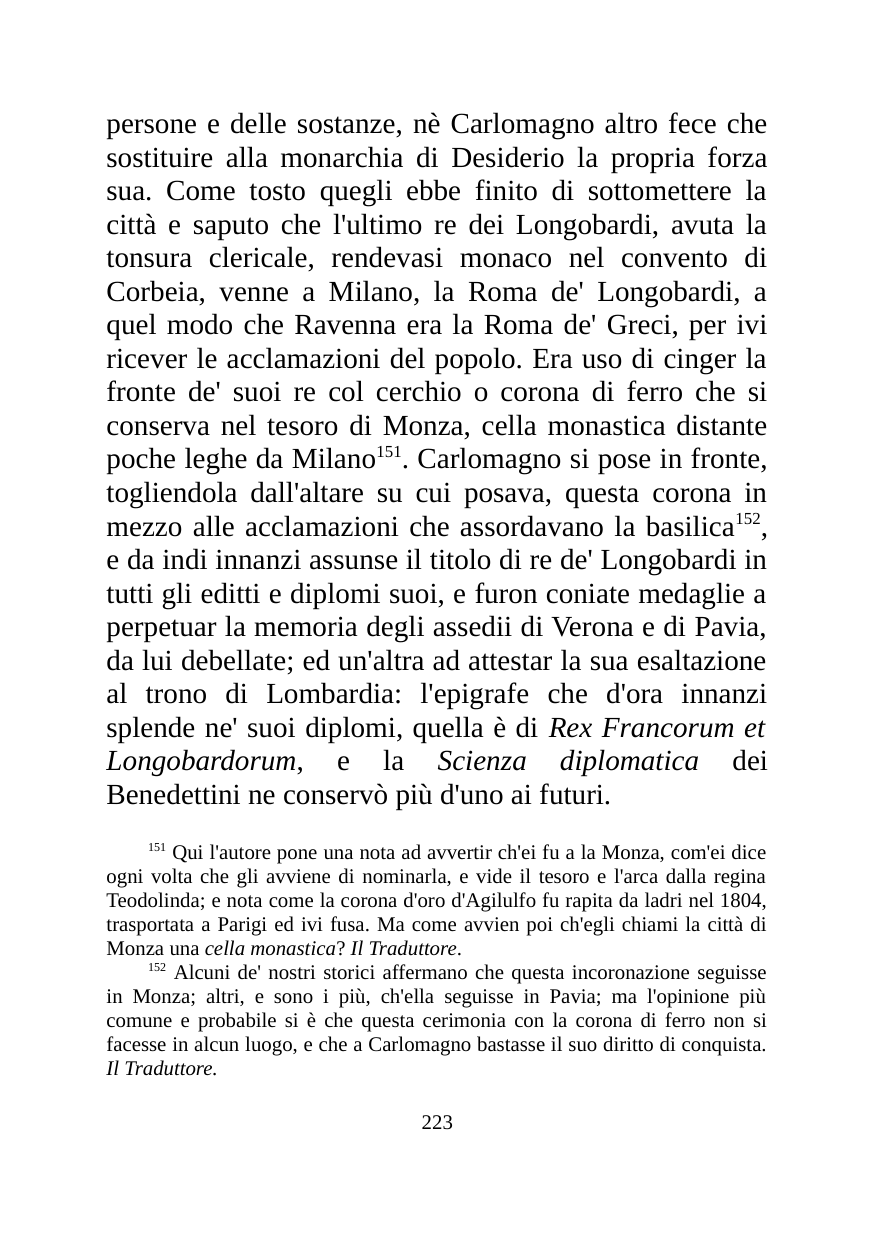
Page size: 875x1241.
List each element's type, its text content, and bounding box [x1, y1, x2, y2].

text Alcuni de' nostri storici affermano che questa incoronazione seguisse in Monza; altri, e sono i più, ch'ella seguisse in Pavia; ma l'opinione più comune e probabile si è che questa cerimonia con la corona di ferro non si facesse in alcun luogo, e che a Carlomagno bastasse il suo diritto di conquista. Il Traduttore. [106, 960, 768, 1080]
text persone e delle sostanze, nè Carlomagno altro fece che sostituire alla monarchia di Desiderio la propria forza sua. Come tosto quegli ebbe finito di sottomettere la città e saputo che l'ultimo re dei Longobardi, avuta la tonsura clericale, rendevasi monaco nel convento di Corbeia, venne a Milano, la Roma de' Longobardi, a quel modo che Ravenna era la Roma de' Greci, per ivi ricever le acclamazioni del popolo. Era uso di cinger la fronte de' suoi re col cerchio o corona di ferro che si conserva nel tesoro di Monza, cella monastica distante poche leghe da Milano. Carlomagno si pose in fronte, togliendola dall'altare su cui posava, questa corona in mezzo alle acclamazioni che assordavano la basilica, e da indi innanzi assunse il titolo di re de' Longobardi in tutti gli editti e diplomi suoi, e furon coniate medaglie a perpetuar la memoria degli assedii di Verona e di Pavia, da lui debellate; ed un'altra ad attestar la sua esaltazione al trono di Lombardia: l'epigrafe che d'ora innanzi splende ne' suoi diplomi, quella è di Rex Francorum et Longobardorum, e la Scienza diplomatica dei Benedettini ne conservò più d'uno ai futuri. [106, 106, 768, 811]
text Qui l'autore pone una nota ad avvertir ch'ei fu a la Monza, com'ei dice ogni volta che gli avviene di nominarla, e vide il tesoro e l'arca dalla regina Teodolinda; e nota come la corona d'oro d'Agilulfo fu rapita da ladri nel 1804, trasportata a Parigi ed ivi fusa. Ma come avvien poi ch'egli chiami la città di Monza una cella monastica? Il Traduttore. [106, 840, 768, 960]
